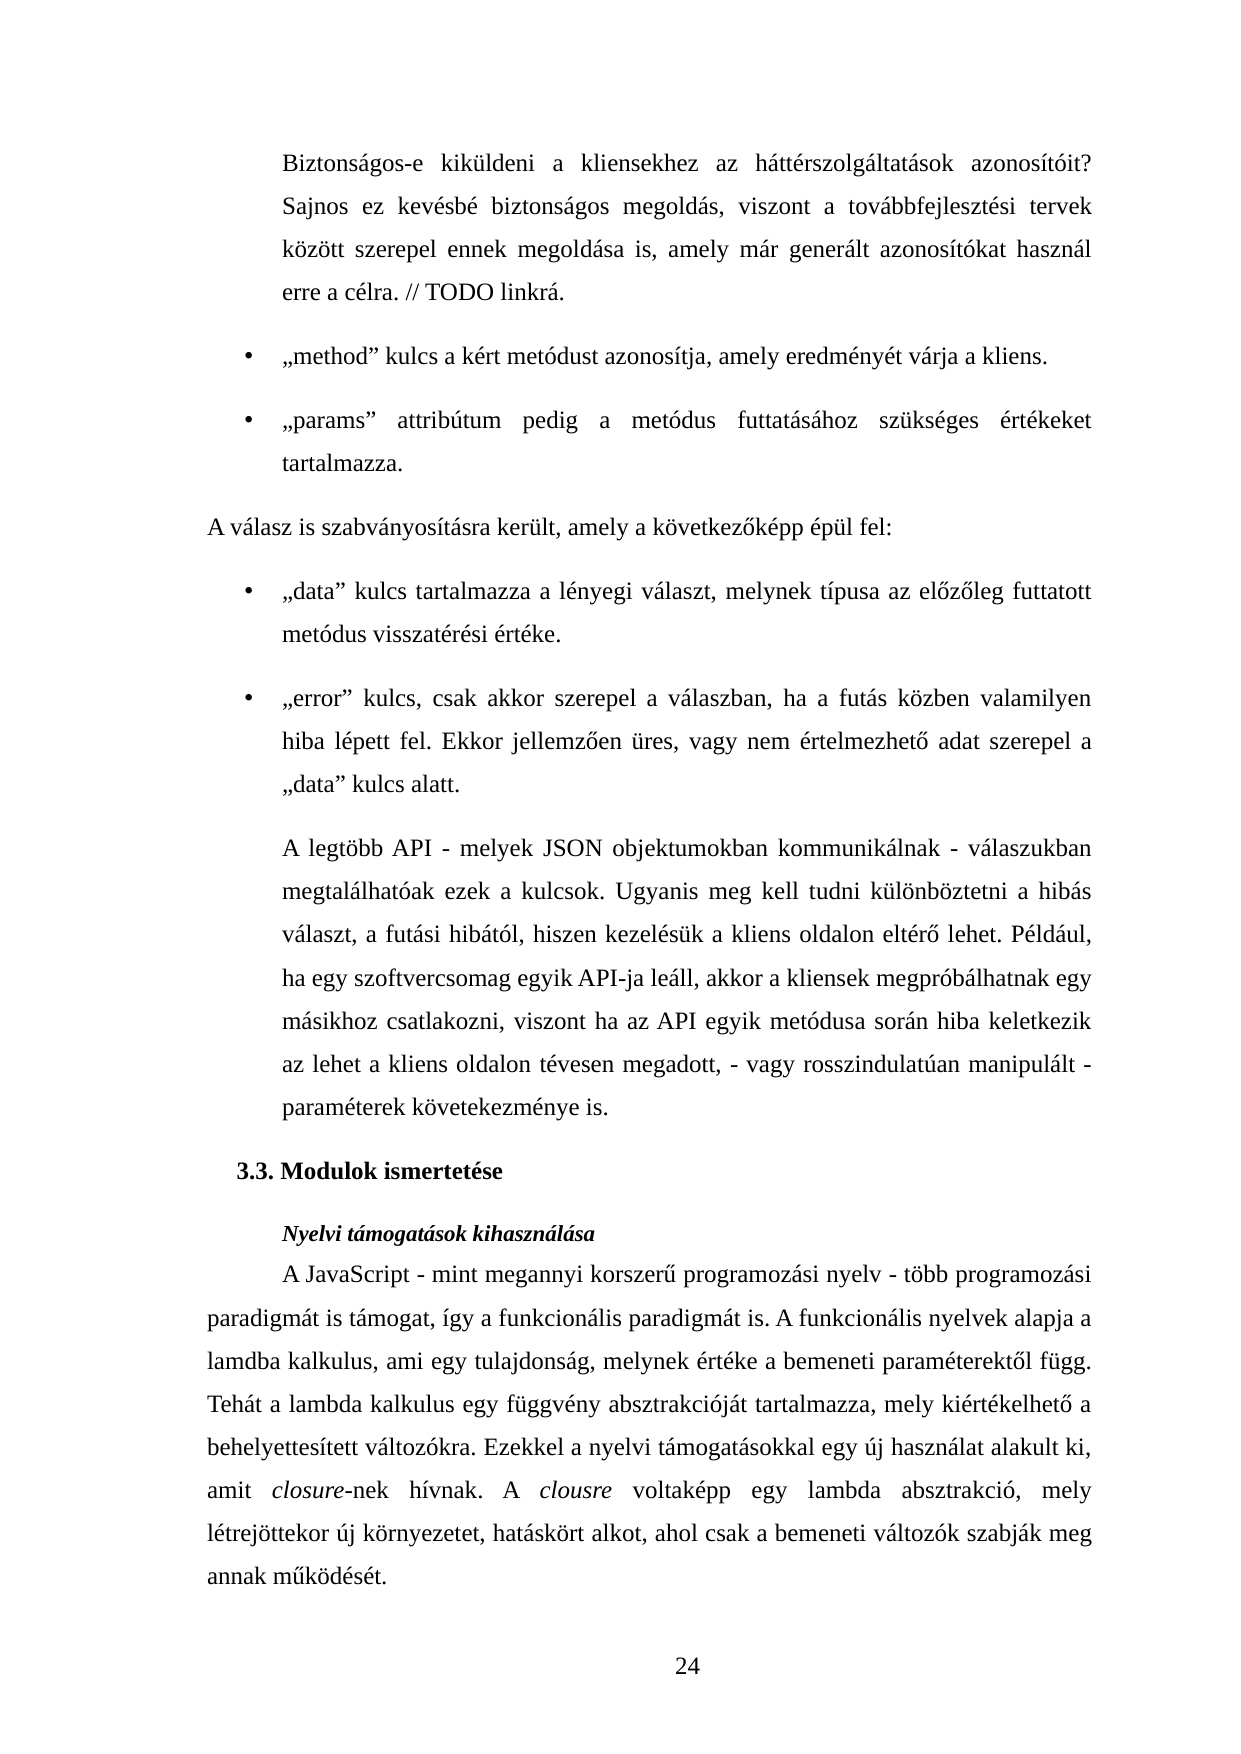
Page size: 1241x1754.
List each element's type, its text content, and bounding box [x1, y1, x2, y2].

text A JavaScript - mint megannyi korszerű programozási nyelv - több programozási paradigmát is támogat, így a funkcionális paradigmát is. A funkcionális nyelvek alapja a lamdba kalkulus, ami egy tulajdonság, melynek értéke a bemeneti paraméterektől függ. Tehát a lambda kalkulus egy függvény absztrakcióját tartalmazza, mely kiértékelhető a behelyettesített változókra. Ezekkel a nyelvi támogatásokkal egy új használat alakult ki, amit closure-nek hívnak. A clousre voltaképp egy lambda absztrakció, mely létrejöttekor új környezetet, hatáskört alkot, ahol csak a bemeneti változók szabják meg annak működését. [207, 1259, 1092, 1590]
subtitle Nyelvi támogatások kihasználása [244, 1220, 1092, 1246]
list „data” kulcs tartalmazza a lényegi választ, melynek típusa az előzőleg futtatott metódus visszatérési értéke. [244, 576, 1092, 648]
list „error” kulcs, csak akkor szerepel a válaszban, ha a futás közben valamilyen hiba lépett fel. Ekkor jellemzően üres, vagy nem értelmezhető adat szerepel a „data” kulcs alatt. [244, 683, 1092, 798]
list A legtöbb API - melyek JSON objektumokban kommunikálnak - válaszukban megtalálhatóak ezek a kulcsok. Ugyanis meg kell tudni különböztetni a hibás választ, a futási hibától, hiszen kezelésük a kliens oldalon eltérő lehet. Például, ha egy szoftvercsomag egyik API-ja leáll, akkor a kliensek megpróbálhatnak egy másikhoz csatlakozni, viszont ha az API egyik metódusa során hiba keletkezik az lehet a kliens oldalon tévesen megadott, - vagy rosszindulatúan manipulált - paraméterek követekezménye is. [244, 833, 1092, 1121]
list „method” kulcs a kért metódust azonosítja, amely eredményét várja a kliens. [244, 341, 1092, 370]
list „params” attribútum pedig a metódus futtatásához szükséges értékeket tartalmazza. [244, 405, 1092, 477]
list Biztonságos-e kiküldeni a kliensekhez az háttérszolgáltatások azonosítóit? Sajnos ez kevésbé biztonságos megoldás, viszont a továbbfejlesztési tervek között szerepel ennek megoldása is, amely már generált azonosítókat használ erre a célra. // TODO linkrá. [244, 148, 1092, 306]
list A válasz is szabványosításra került, amely a következőképp épül fel: [207, 512, 1092, 541]
subtitle 3.3. Modulok ismertetése [207, 1156, 1092, 1185]
